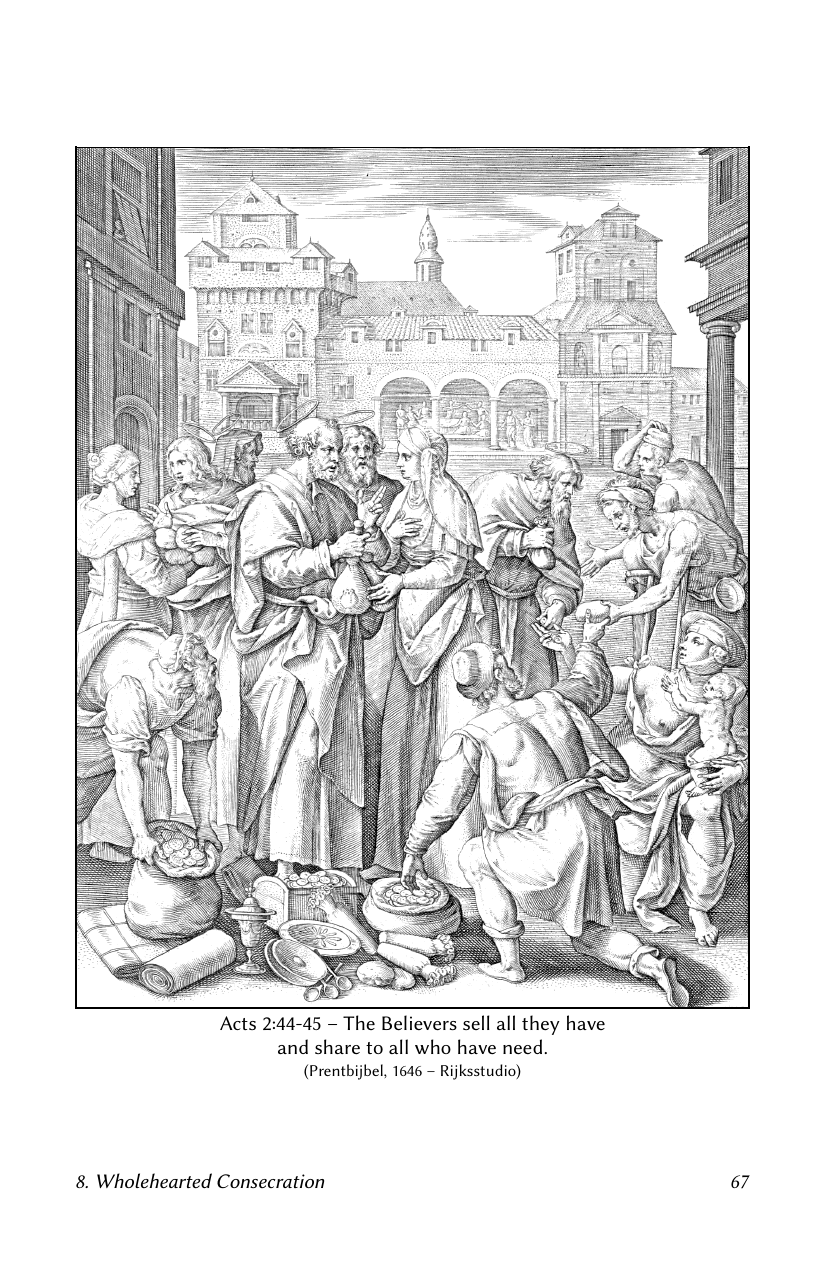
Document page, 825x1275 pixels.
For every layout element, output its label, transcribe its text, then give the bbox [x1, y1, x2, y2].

text (Prentbijbel, 1646 – Rijksstudio) [90, 1059, 735, 1081]
text Acts 2:44-45 – The Believers sell all they have [90, 1009, 735, 1036]
text and share to all who have need. [90, 1036, 735, 1059]
picture [77, 148, 748, 1007]
